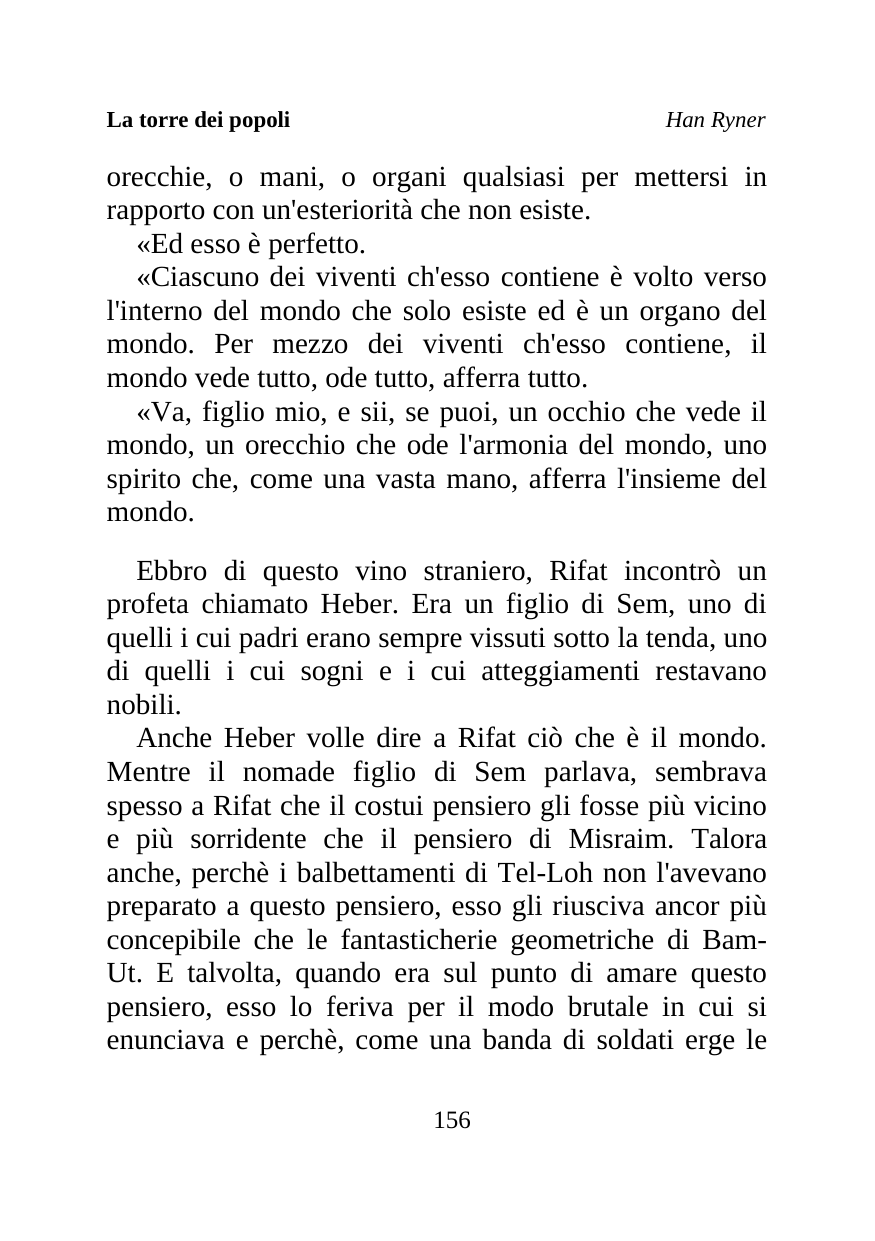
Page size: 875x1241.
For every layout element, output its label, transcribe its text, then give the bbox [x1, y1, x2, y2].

text orecchie, o mani, o organi qualsiasi per mettersi in rapporto con un'esteriorità che non esiste. [106, 159, 768, 226]
text «Ed esso è perfetto. [106, 226, 768, 259]
text «Va, figlio mio, e sii, se puoi, un occhio che vede il mondo, un orecchio che ode l'armonia del mondo, uno spirito che, come una vasta mano, afferra l'insieme del mondo. [106, 394, 768, 528]
text «Ciascuno dei viventi ch'esso contiene è volto verso l'interno del mondo che solo esiste ed è un organo del mondo. Per mezzo dei viventi ch'esso contiene, il mondo vede tutto, ode tutto, afferra tutto. [106, 259, 768, 394]
text Anche Heber volle dire a Rifat ciò che è il mondo. Mentre il nomade figlio di Sem parlava, sembrava spesso a Rifat che il costui pensiero gli fosse più vicino e più sorridente che il pensiero di Misraim. Talora anche, perchè i balbettamenti di Tel-Loh non l'avevano preparato a questo pensiero, esso gli riusciva ancor più concepibile che le fantasticherie geometriche di Bam-Ut. E talvolta, quando era sul punto di amare questo pensiero, esso lo feriva per il modo brutale in cui si enunciava e perchè, come una banda di soldati erge le [106, 721, 768, 1056]
text Ebbro di questo vino straniero, Rifat incontrò un profeta chiamato Heber. Era un figlio di Sem, uno di quelli i cui padri erano sempre vissuti sotto la tenda, uno di quelli i cui sogni e i cui atteggiamenti restavano nobili. [106, 553, 768, 721]
